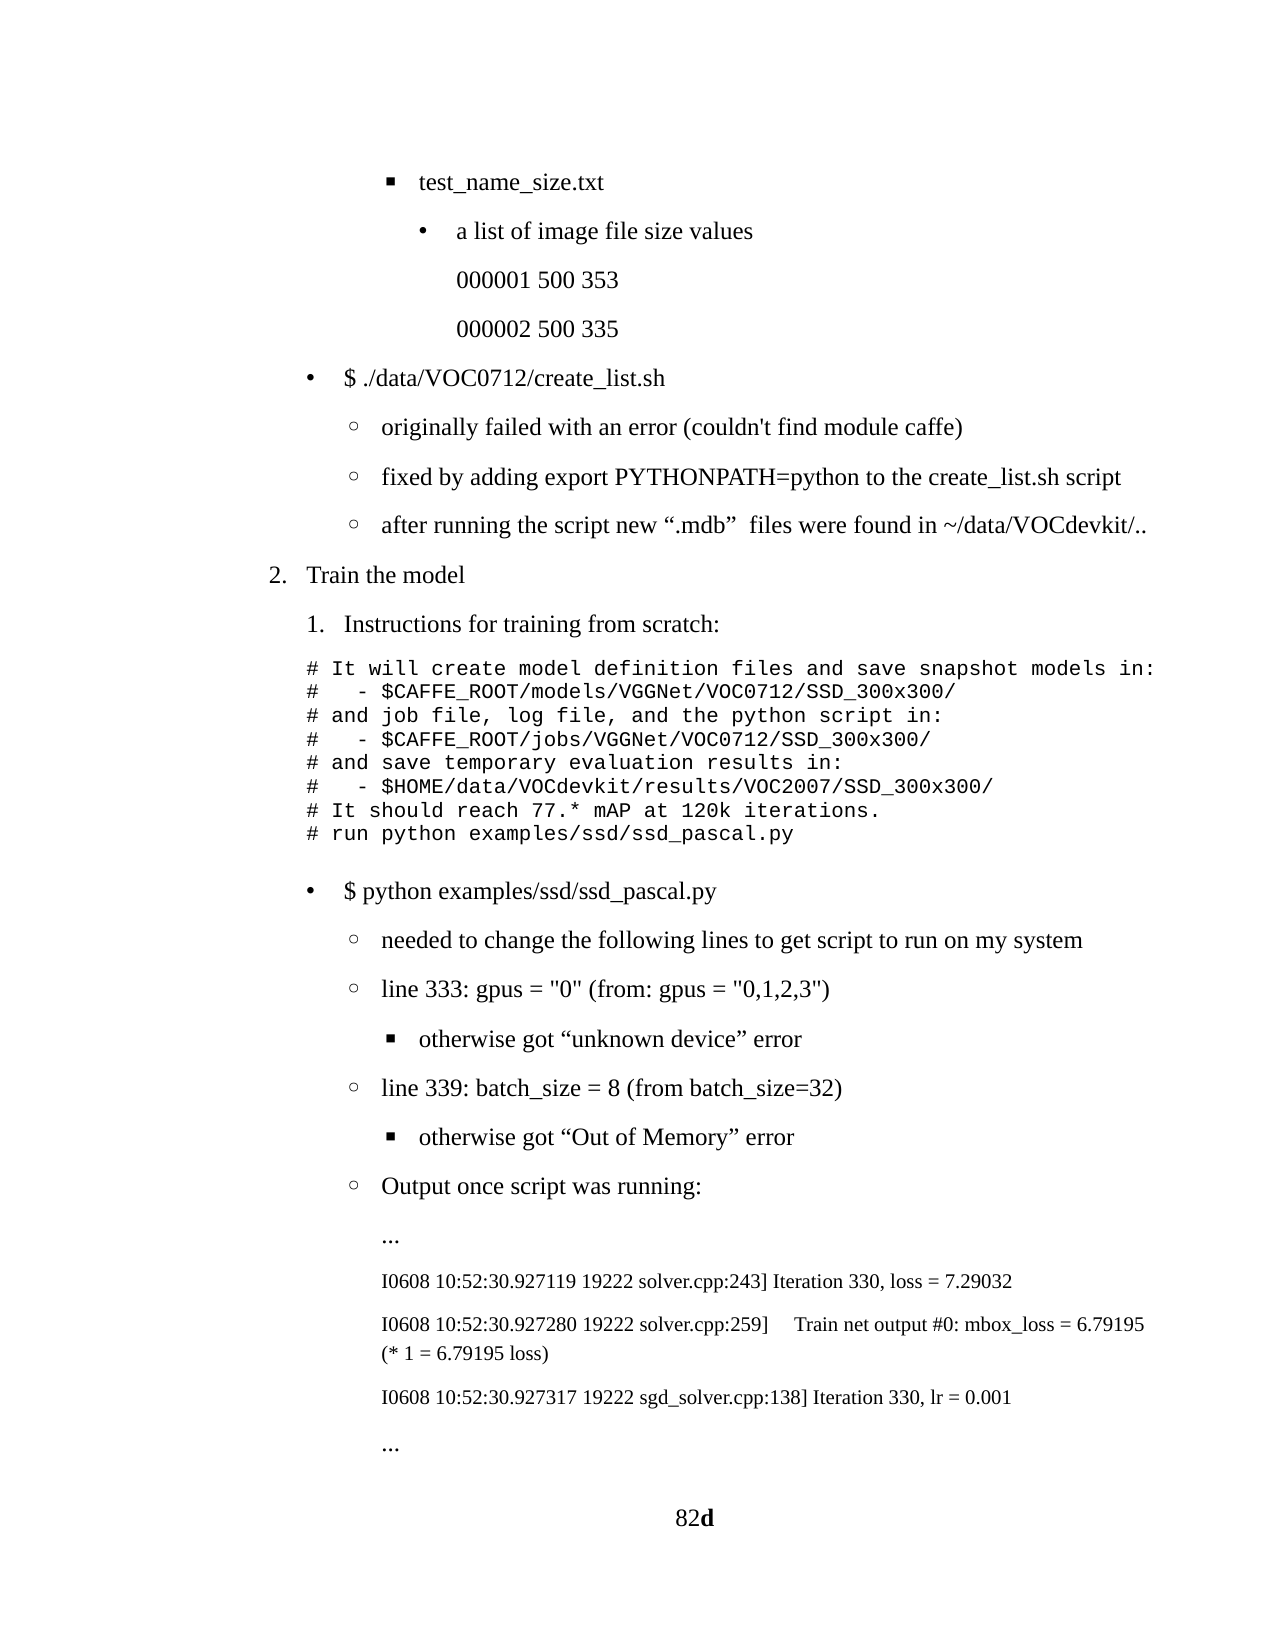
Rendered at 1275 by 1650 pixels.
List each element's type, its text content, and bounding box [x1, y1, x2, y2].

list needed to change the following lines to get script to run on my system [344, 926, 1158, 954]
list line 333: gpus = "0" (from: gpus = "0,1,2,3") [344, 974, 1158, 1003]
list line 339: batch_size = 8 (from batch_size=32) [344, 1073, 1158, 1101]
list I0608 10:52:30.927280 19222 solver.cpp:259] Train net output #0: mbox_loss = 6.79195 (* 1 = 6.79195 loss) [344, 1312, 1158, 1365]
list 000002 500 335 [419, 314, 1158, 343]
text # - $CAFFE_ROOT/jobs/VGGNet/VOC0712/SSD_300x300/ [306, 729, 1158, 752]
list $ python examples/ssd/ssd_pascal.py [306, 876, 1158, 905]
text # - $CAFFE_ROOT/models/VGGNet/VOC0712/SSD_300x300/ [306, 681, 1158, 705]
list a list of image file size values [419, 216, 1158, 245]
list after running the script new “.mdb” files were found in ~/data/VOCdevkit/.. [344, 511, 1158, 539]
list ... [344, 1428, 1158, 1457]
list originally failed with an error (couldn't find module caffe) [344, 412, 1158, 441]
list ... [344, 1220, 1158, 1249]
text # run python examples/ssd/ssd_pascal.py [306, 823, 1158, 847]
list otherwise got “unknown device” error [381, 1024, 1158, 1052]
list fixed by adding export PYTHONPATH=python to the create_list.sh script [344, 462, 1158, 490]
list Train the model [269, 560, 1158, 588]
text # - $HOME/data/VOCdevkit/results/VOC2007/SSD_300x300/ [306, 776, 1158, 800]
list Instructions for training from scratch: [306, 609, 1158, 637]
list $ ./data/VOC0712/create_list.sh [306, 363, 1158, 392]
list # It will create model definition files and save snapshot models in: [306, 658, 1158, 681]
list otherwise got “Out of Memory” error [381, 1122, 1158, 1151]
list I0608 10:52:30.927119 19222 solver.cpp:243] Iteration 330, loss = 7.29032 [344, 1269, 1158, 1293]
list 000001 500 353 [419, 265, 1158, 294]
text # and job file, log file, and the python script in: [306, 705, 1158, 729]
text # It should reach 77.* mAP at 120k iterations. [306, 800, 1158, 823]
text # and save temporary evaluation results in: [306, 752, 1158, 776]
list test_name_size.txt [381, 167, 1158, 196]
list I0608 10:52:30.927317 19222 sgd_solver.cpp:138] Iteration 330, lr = 0.001 [344, 1385, 1158, 1409]
list Output once script was running: [344, 1171, 1158, 1199]
